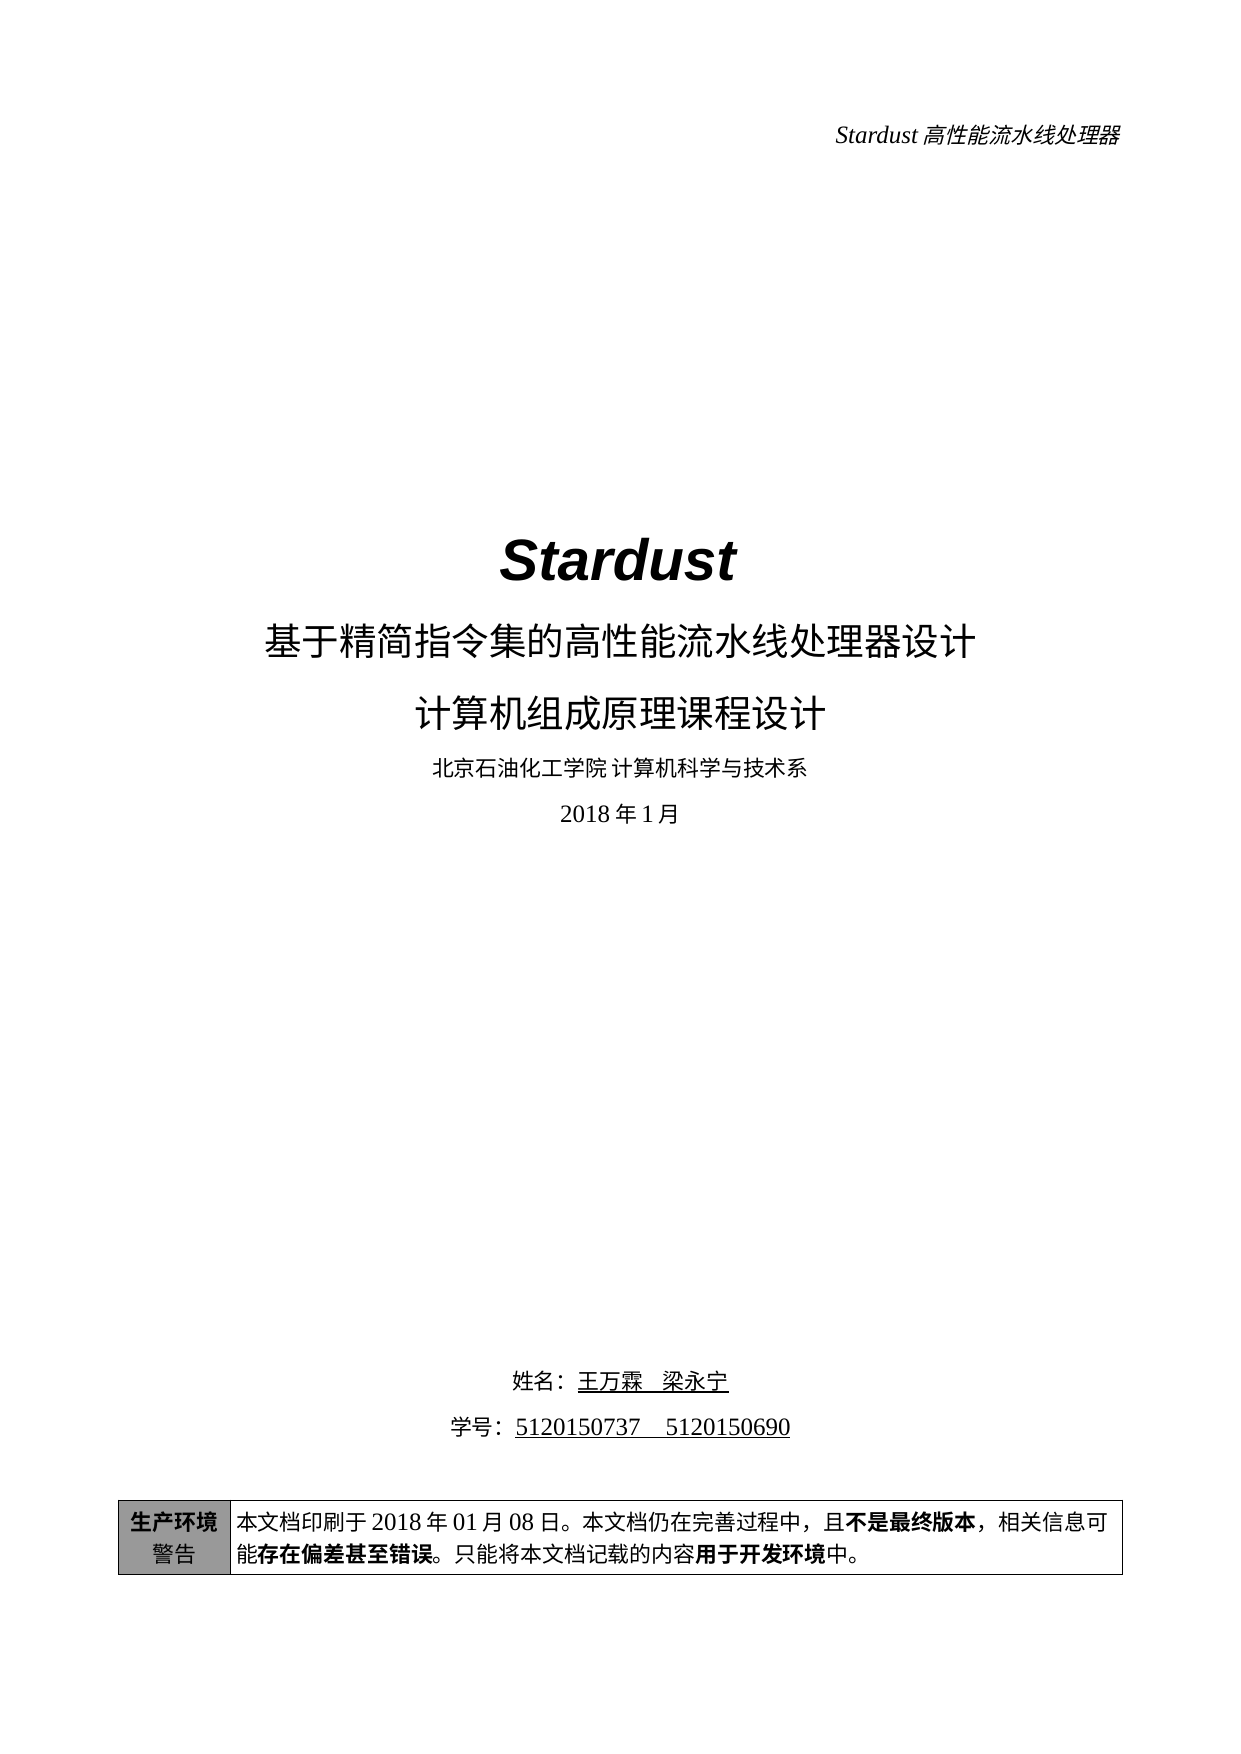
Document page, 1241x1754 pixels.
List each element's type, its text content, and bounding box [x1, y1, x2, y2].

subtitle 计算机组成原理课程设计 [118, 684, 1122, 739]
text 2018年1月 [118, 797, 1122, 829]
text 学号：5120150737 5120150690 [118, 1410, 1122, 1442]
table_header 生产环境 警告 [119, 1501, 230, 1574]
subtitle 基于精简指令集的高性能流水线处理器设计 [118, 611, 1122, 666]
title Stardust [118, 526, 1122, 593]
text 姓名：王万霖 梁永宁 [118, 1364, 1122, 1395]
text 北京石油化工学院 计算机科学与技术系 [118, 751, 1122, 783]
table_header 本文档印刷于2018年01月08日。本文档仍在完善过程中，且不是最终版本，相关信息可能存在偏差甚至错误。只能将本文档记载的内容用于开发环境中。 [231, 1501, 1122, 1574]
